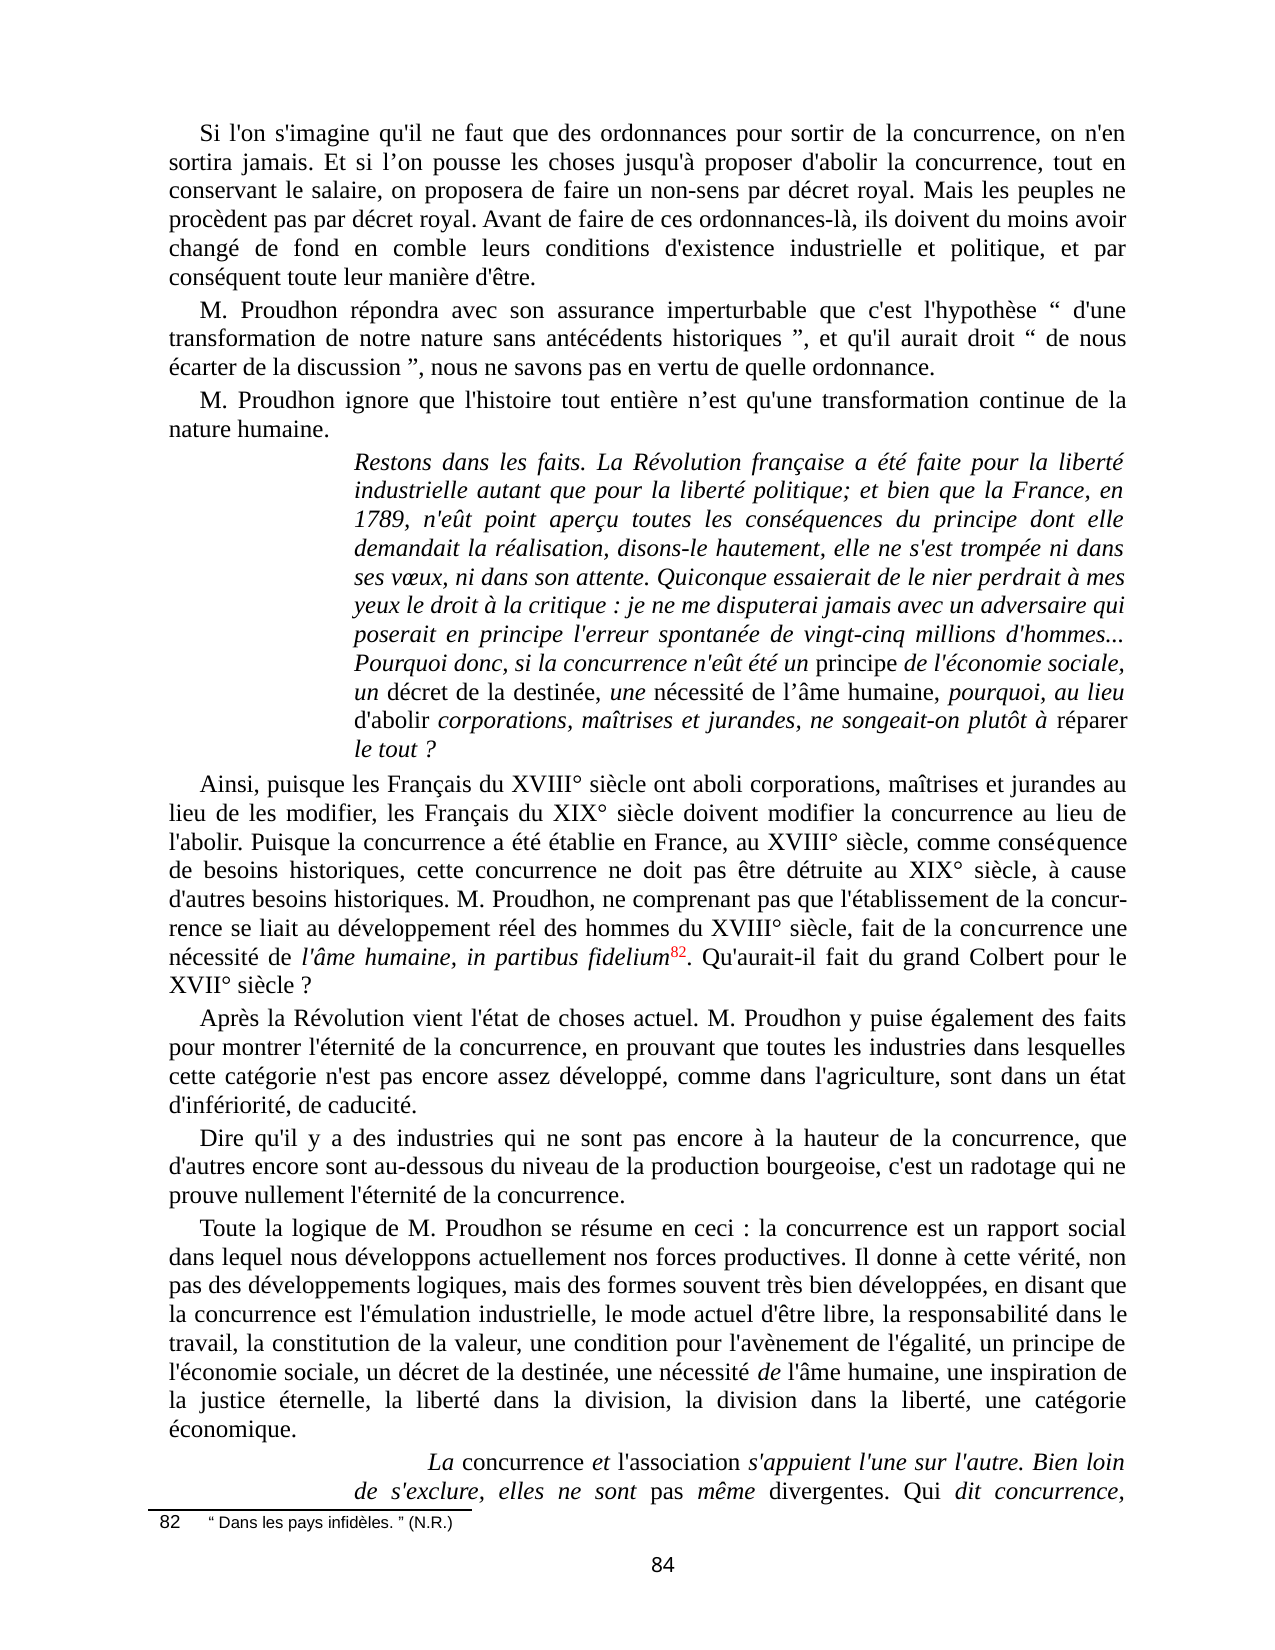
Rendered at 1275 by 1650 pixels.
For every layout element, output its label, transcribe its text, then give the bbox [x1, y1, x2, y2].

text Ainsi, puisque les Français du XVIII° siècle ont aboli corporations, maîtrises et jurandes au lieu de les modifier, les Français du XIX° siècle doivent modifier la concurrence au lieu de l'abolir. Puisque la concurrence a été établie en France, au XVIII° siècle, comme consé­quence de besoins historiques, cette concurrence ne doit pas être détruite au XIX° siècle, à cause d'autres besoins historiques. M. Proudhon, ne comprenant pas que l'établisse­ment de la con­cur­rence se liait au développement réel des hommes du XVIII° siècle, fait de la con­cur­rence une nécessité de l'âme humaine, in partibus fidelium. Qu'aurait-il fait du grand Colbert pour le XVII° siècle ? [168, 769, 1127, 999]
text Si l'on s'imagine qu'il ne faut que des ordonnances pour sortir de la concurrence, on n'en sortira jamais. Et si l’on pousse les choses jusqu'à proposer d'abolir la concurrence, tout en conservant le salaire, on proposera de faire un non-sens par décret royal. Mais les peuples ne procèdent pas par décret royal. Avant de faire de ces ordonnances-là, ils doivent du moins avoir changé de fond en comble leurs conditions d'existence industrielle et politique, et par conséquent toute leur manière d'être. [168, 118, 1127, 291]
text M. Proudhon répondra avec son assurance imperturbable que c'est l'hypothèse “ d'une transformation de notre nature sans antécédents historiques ”, et qu'il aurait droit “ de nous écarter de la discussion ”, nous ne savons pas en vertu de quelle ordonnance. [168, 295, 1127, 381]
text Toute la logique de M. Proudhon se résume en ceci : la concurrence est un rapport social dans lequel nous développons actuellement nos forces productives. Il donne à cette vérité, non pas des développements logiques, mais des formes souvent très bien développées, en disant que la concurrence est l'émulation industrielle, le mode actuel d'être libre, la responsa­bilité dans le travail, la constitution de la valeur, une condition pour l'avènement de l'égalité, un principe de l'économie sociale, un décret de la destinée, une nécessité de l'âme humaine, une inspiration de la justice éternelle, la liberté dans la division, la division dans la liberté, une catégorie économique. [168, 1213, 1127, 1443]
text M. Proudhon ignore que l'histoire tout entière n’est qu'une transformation continue de la nature humaine. [168, 385, 1127, 443]
text Restons dans les faits. La Révolution française a été faite pour la liberté indus­trielle autant que pour la liberté politique; et bien que la France, en 1789, n'eût point aperçu toutes les conséquences du principe dont elle demandait la réalisation, disons-le hautement, elle ne s'est trompée ni dans ses vœux, ni dans son attente. Qui­conque essaierait de le nier per­drait à mes yeux le droit à la critique : je ne me dispu­terai jamais avec un adversaire qui poserait en principe l'erreur spontanée de vingt-cinq millions d'hommes... Pourquoi donc, si la concurrence n'eût été un principe de l'éco­nomie sociale, un décret de la destinée, une nécessité de l’âme humaine, pour­quoi, au lieu d'abolir corporations, maîtrises et jurandes, ne songeait-on plutôt à réparer le tout ? [354, 447, 1127, 763]
text Dire qu'il y a des industries qui ne sont pas encore à la hauteur de la concurrence, que d'autres encore sont au-dessous du niveau de la production bourgeoise, c'est un radotage qui ne prouve nullement l'éternité de la concurrence. [168, 1123, 1127, 1209]
text La concurrence et l'association s'appuient l'une sur l'autre. Bien loin de s'exclu­re, elles ne sont pas même divergentes. Qui dit concurrence, [354, 1447, 1127, 1505]
text “ Dans les pays infidèles. ” (N.R.) [130, 1510, 1098, 1532]
text Après la Révolution vient l'état de choses actuel. M. Proudhon y puise également des faits pour montrer l'éternité de la concurrence, en prouvant que toutes les industries dans lesquelles cette catégorie n'est pas encore assez développé, comme dans l'agriculture, sont dans un état d'infériorité, de caducité. [168, 1003, 1127, 1118]
